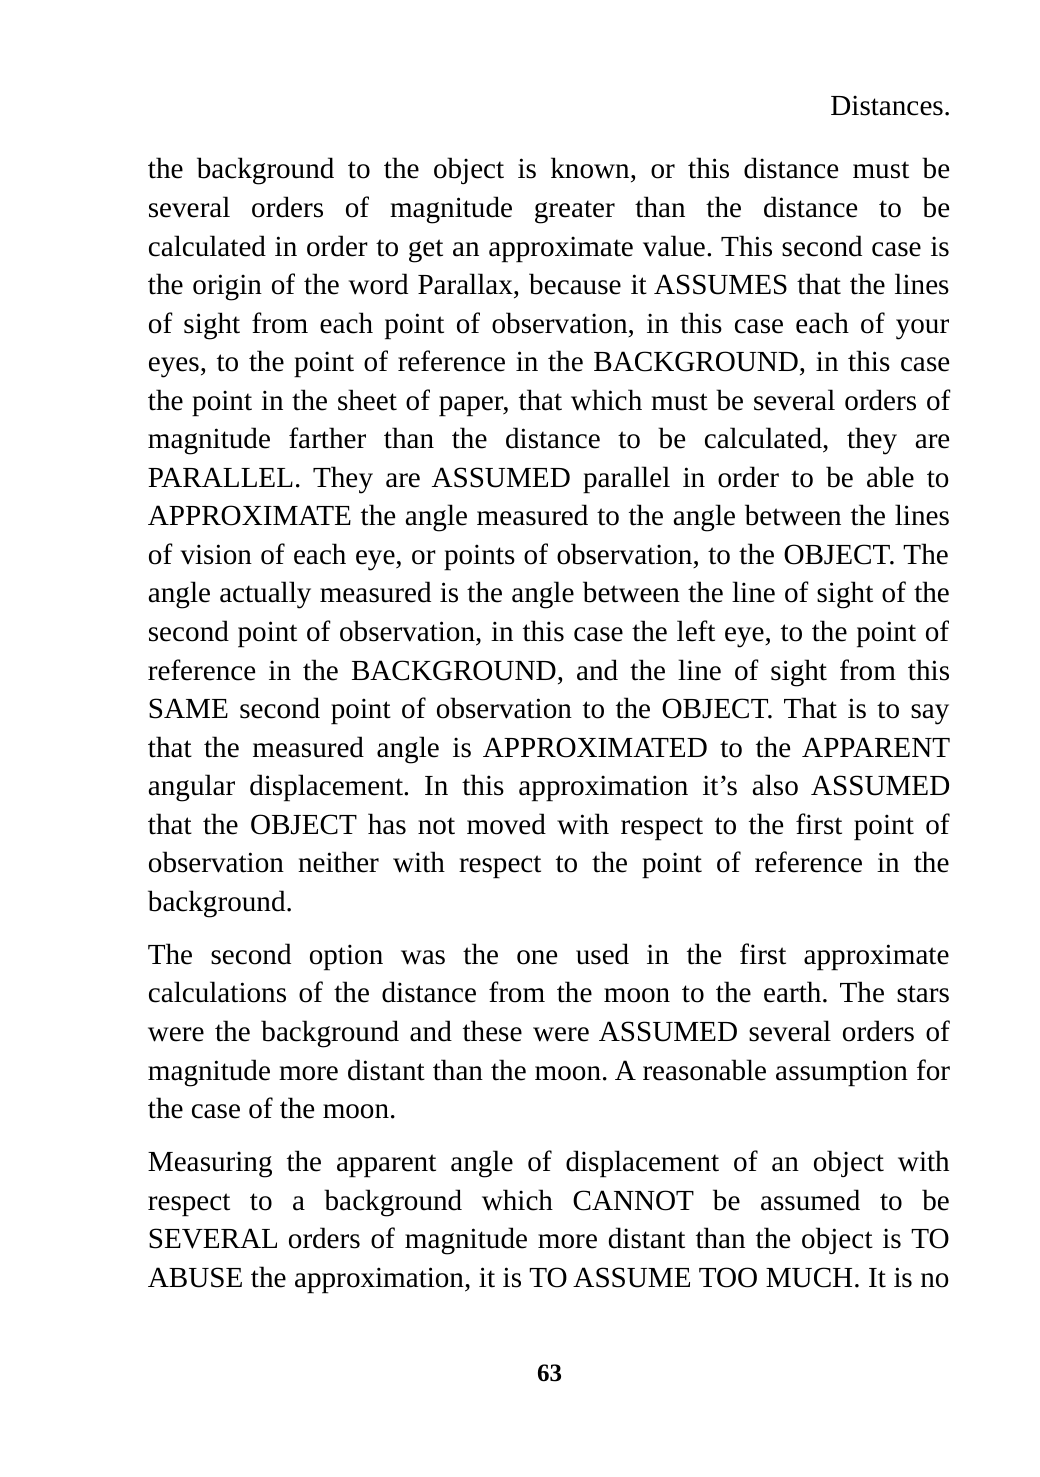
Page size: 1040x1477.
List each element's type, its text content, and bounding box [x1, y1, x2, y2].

text The second option was the one used in the first approximate calculations of the distance from the moon to the earth. The stars were the background and these were ASSUMED several orders of magnitude more distant than the moon. A reasonable assumption for the case of the moon. [148, 937, 951, 1125]
text Measuring the apparent angle of displacement of an object with respect to a background which CANNOT be assumed to be SEVERAL orders of magnitude more distant than the object is TO ABUSE the approximation, it is TO ASSUME TOO MUCH. It is no [148, 1144, 951, 1293]
text the background to the object is known, or this distance must be several orders of magnitude greater than the distance to be calculated in order to get an approximate value. This second case is the origin of the word Parallax, because it ASSUMES that the lines of sight from each point of observation, in this case each of your eyes, to the point of reference in the BACKGROUND, in this case the point in the sheet of paper, that which must be several orders of magnitude farther than the distance to be calculated, they are PARALLEL. They are ASSUMED parallel in order to be able to APPROXIMATE the angle measured to the angle between the lines of vision of each eye, or points of observation, to the OBJECT. The angle actually measured is the angle between the line of sight of the second point of observation, in this case the left eye, to the point of reference in the BACKGROUND, and the line of sight from this SAME second point of observation to the OBJECT. That is to say that the measured angle is APPROXIMATED to the APPARENT angular displacement. In this approximation it’s also ASSUMED that the OBJECT has not moved with respect to the first point of observation neither with respect to the point of reference in the background. [148, 152, 951, 917]
